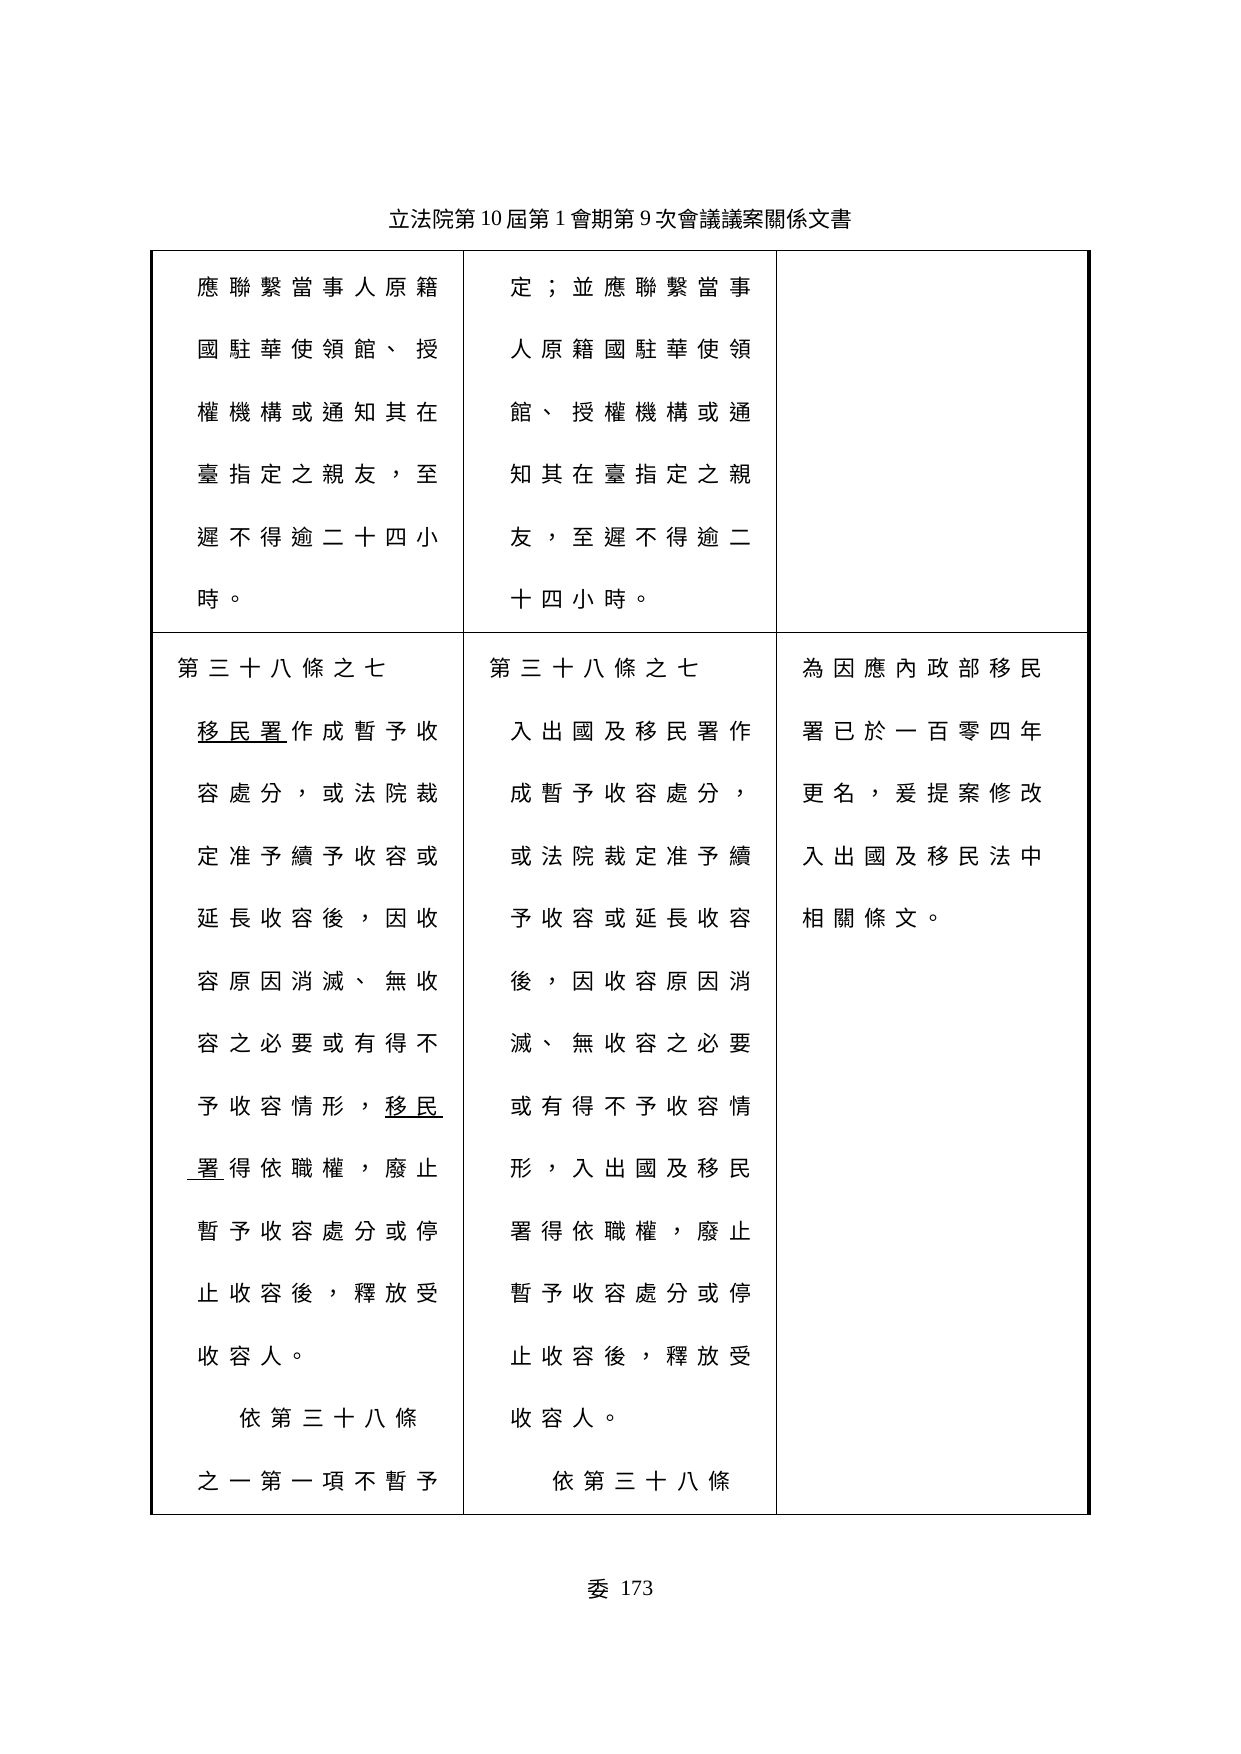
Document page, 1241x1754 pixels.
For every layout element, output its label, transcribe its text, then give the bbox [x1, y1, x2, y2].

table_cell 定；並應聯繫當事人原籍國駐華使領館、授權機構或通知其在臺指定之親友，至遲不得逾二十四小時。 [464, 251, 776, 632]
table_cell 第三十八條之七 移民署作成暫予收容處分，或法院裁定准予續予收容或延長收容後，因收容原因消滅、無收容之必要或有得不予收容情形，移民署得依職權，廢止暫予收容處分或停止收容後，釋放受收容人。 依第三十八條之一第一項不暫予 [153, 633, 463, 1514]
table_cell 為因應內政部移民署已於一百零四年更名，爰提案修改入出國及移民法中相關條文。 [777, 633, 1087, 1514]
table_cell 第三十八條之七 入出國及移民署作成暫予收容處分，或法院裁定准予續予收容或延長收容後，因收容原因消滅、無收容之必要或有得不予收容情形，入出國及移民署得依職權，廢止暫予收容處分或停止收容後，釋放受收容人。 依第三十八條 [464, 633, 776, 1514]
table_cell 應聯繫當事人原籍國駐華使領館、授權機構或通知其在臺指定之親友，至遲不得逾二十四小時。 [153, 251, 463, 632]
table_cell [777, 251, 1087, 632]
